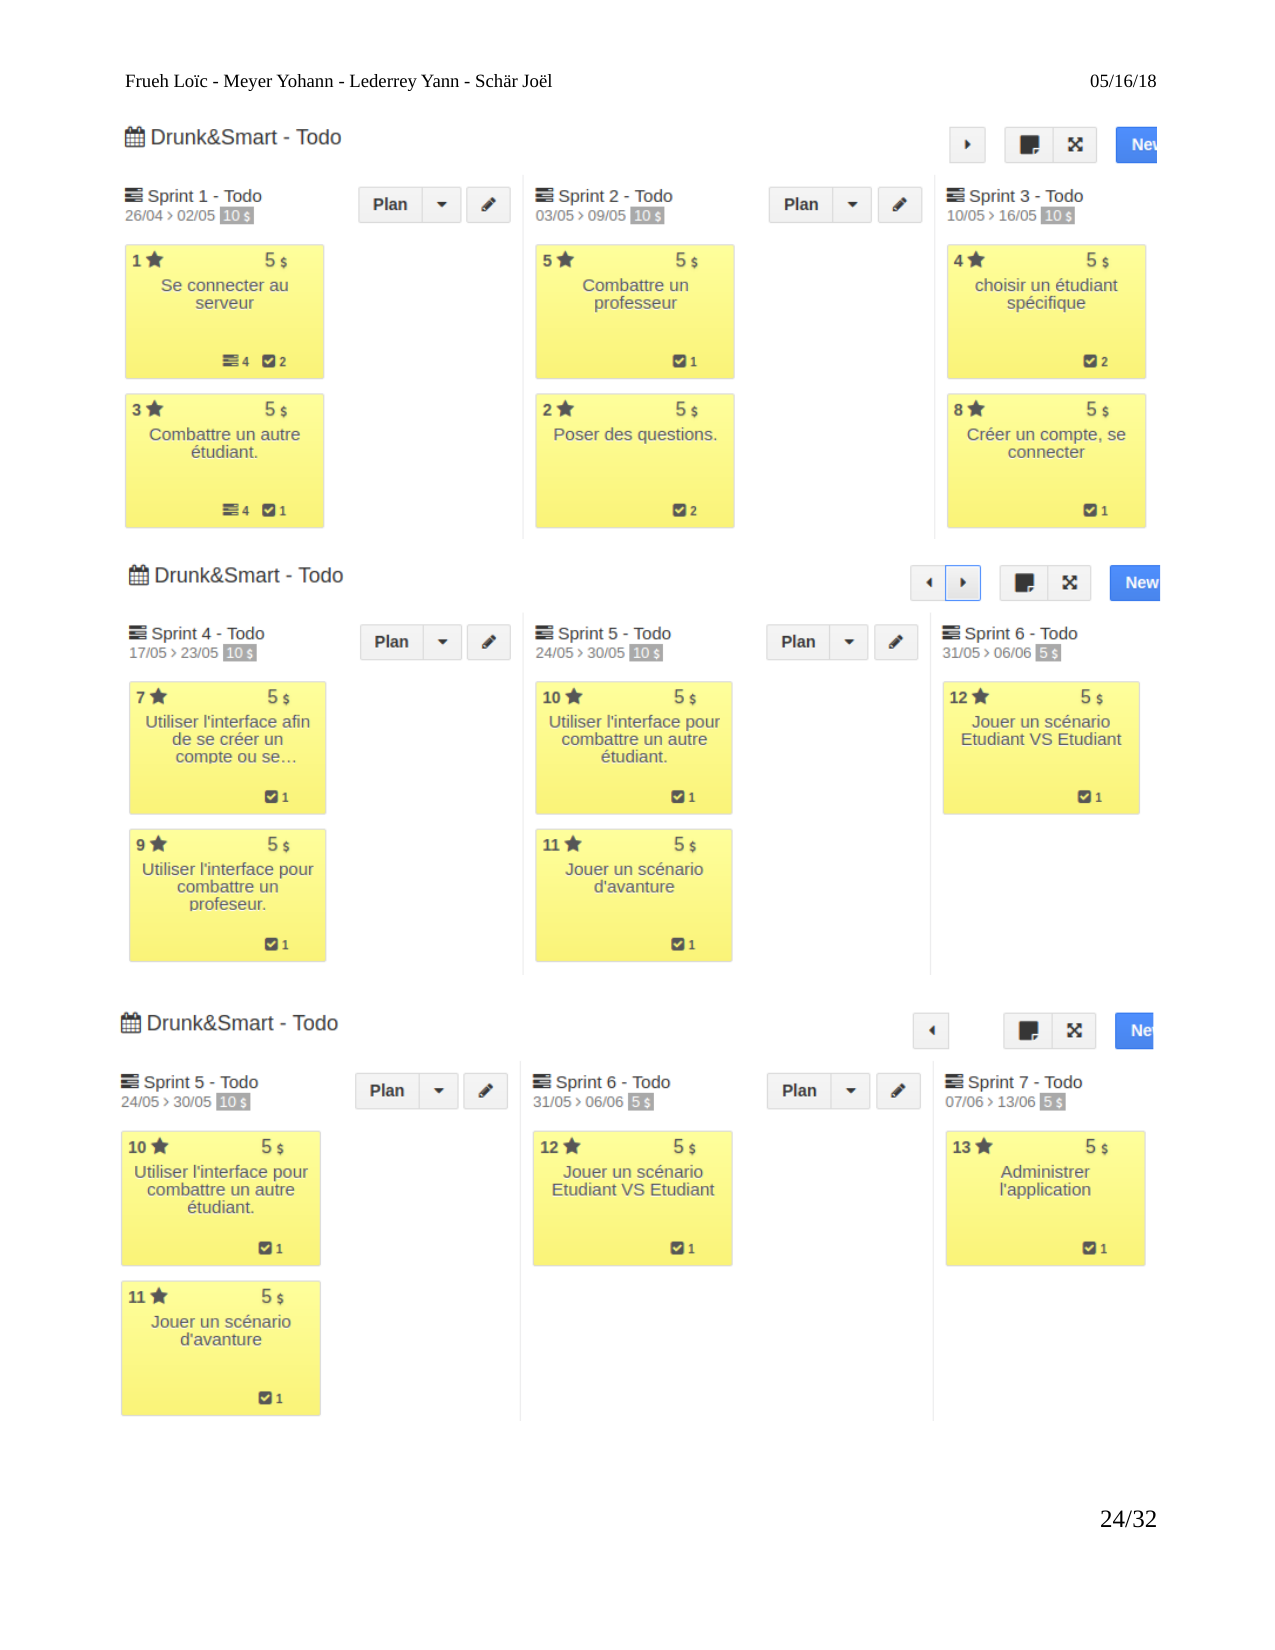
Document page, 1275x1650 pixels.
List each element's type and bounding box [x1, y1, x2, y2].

picture [114, 1009, 1154, 1421]
picture [121, 557, 1161, 975]
picture [118, 121, 1157, 539]
